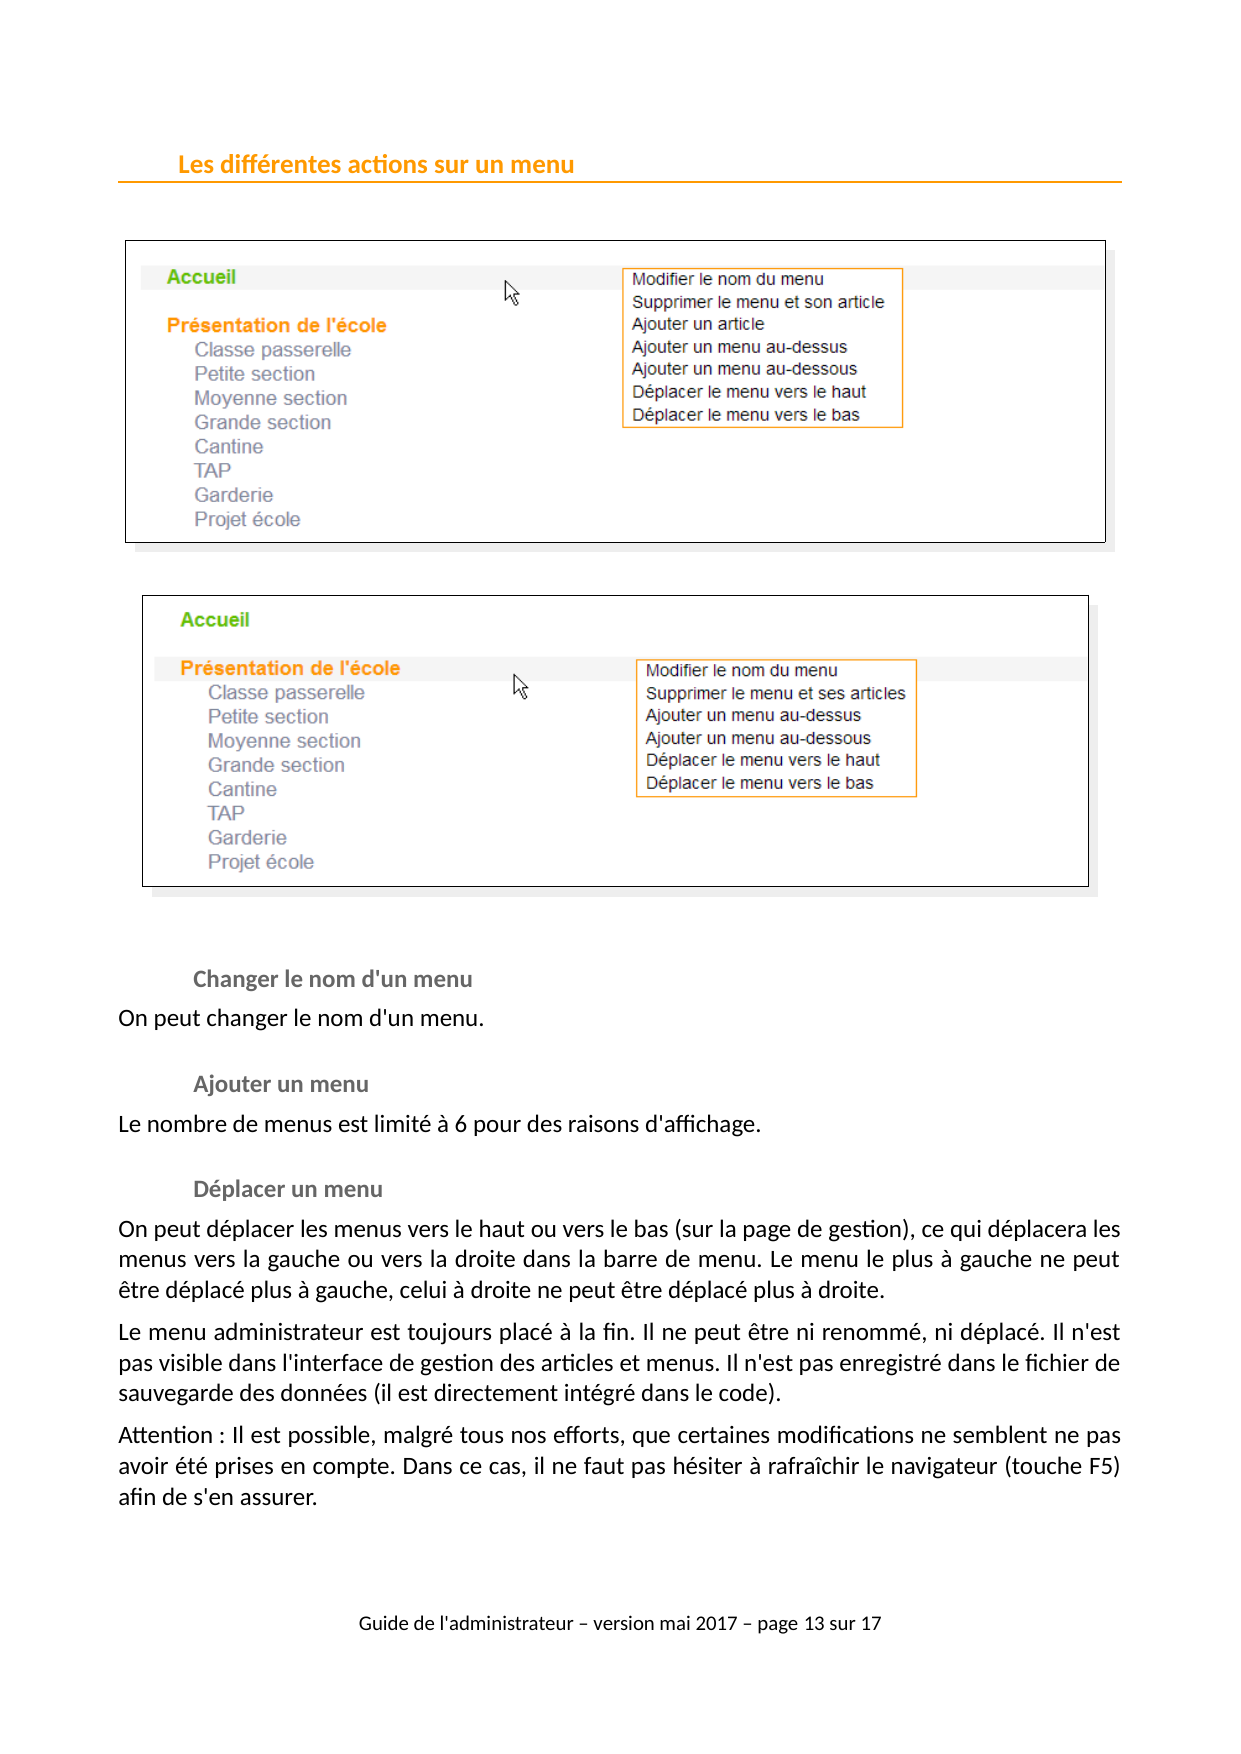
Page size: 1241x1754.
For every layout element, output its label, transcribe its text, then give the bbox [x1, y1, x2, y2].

subtitle Les différentes actions sur un menu [118, 148, 1122, 181]
subtitle Changer le nom d'un menu [118, 963, 1122, 993]
text Le menu administrateur est toujours placé à la fin. Il ne peut être ni renommé, ni déplacé. Il n'est pas visible dans l'interface de gestion des articles et menus. Il n'est pas enregistré dans le fichier de sauvegarde des données (il est directement intégré dans le code). [118, 1316, 1122, 1408]
subtitle Déplacer un menu [118, 1174, 1122, 1204]
text On peut déplacer les menus vers le haut ou vers le bas (sur la page de gestion), ce qui déplacera les menus vers la gauche ou vers la droite dans la barre de menu. Le menu le plus à gauche ne peut être déplacé plus à gauche, celui à droite ne peut être déplacé plus à droite. [118, 1213, 1122, 1304]
picture [126, 241, 1105, 542]
picture [143, 596, 1088, 886]
text Le nombre de menus est limité à 6 pour des raisons d'affichage. [118, 1108, 1122, 1138]
subtitle Ajouter un menu [118, 1068, 1122, 1099]
text Attention : Il est possible, malgré tous nos efforts, que certaines modifications ne semblent ne pas avoir été prises en compte. Dans ce cas, il ne faut pas hésiter à rafraîchir le navigateur (touche F5) afin de s'en assurer. [118, 1420, 1122, 1511]
text On peut changer le nom d'un menu. [118, 1002, 1122, 1033]
